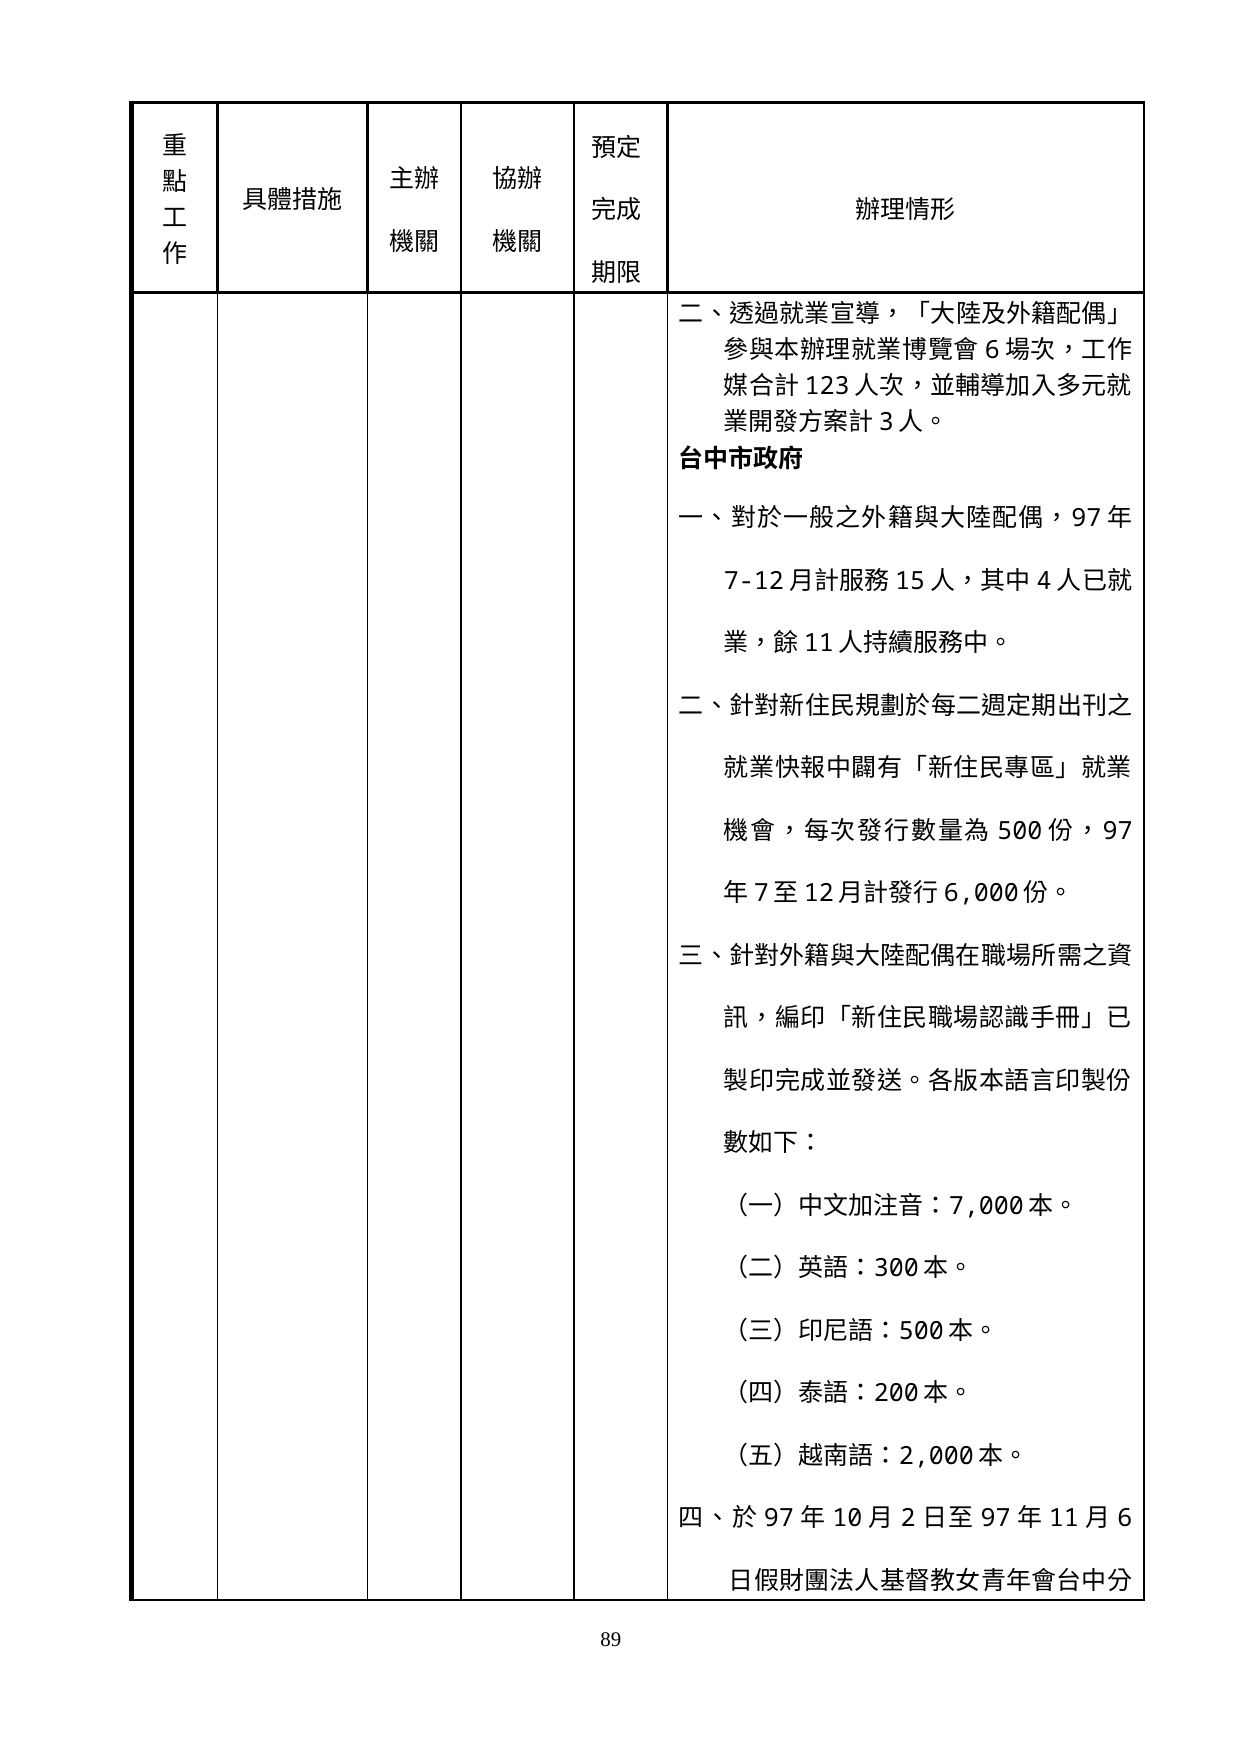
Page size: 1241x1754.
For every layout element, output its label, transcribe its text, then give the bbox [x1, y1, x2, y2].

table_cell [218, 294, 367, 1599]
table_header 協辦 機關 [462, 104, 573, 291]
table_cell 二、透過就業宣導，「大陸及外籍配偶」參與本辦理就業博覽會6場次，工作媒合計123人次，並輔導加入多元就業開發方案計3人。 台中市政府 一、對於一般之外籍與大陸配偶，97年7-12月計服務15人，其中4人已就業，餘11人持續服務中。 二、針對新住民規劃於每二週定期出刊之就業快報中闢有「新住民專區」就業機會，每次發行數量為500份，97年7至12月計發行6,000份。 三、針對外籍與大陸配偶在職場所需之資訊，編印「新住民職場認識手冊」已製印完成並發送。各版本語言印製份數如下： （一）中文加注音：7,000本。 （二）英語：300本。 （三）印尼語：500本。 （四）泰語：200本。 （五）越南語：2,000本。 四、於97年10月2日至97年11月6日假財團法人基督教女青年會台中分 [668, 294, 1143, 1599]
table_header 具體措施 [219, 104, 366, 291]
table_header 辦理情形 [669, 104, 1143, 291]
table_cell [462, 294, 573, 1599]
table_cell [134, 294, 217, 1599]
table_header 重點工作 [134, 104, 216, 291]
table_cell [575, 294, 667, 1599]
table_header 預定完成期限 [575, 104, 666, 291]
table_cell [368, 294, 460, 1599]
table_header 主辦 機關 [369, 104, 460, 291]
